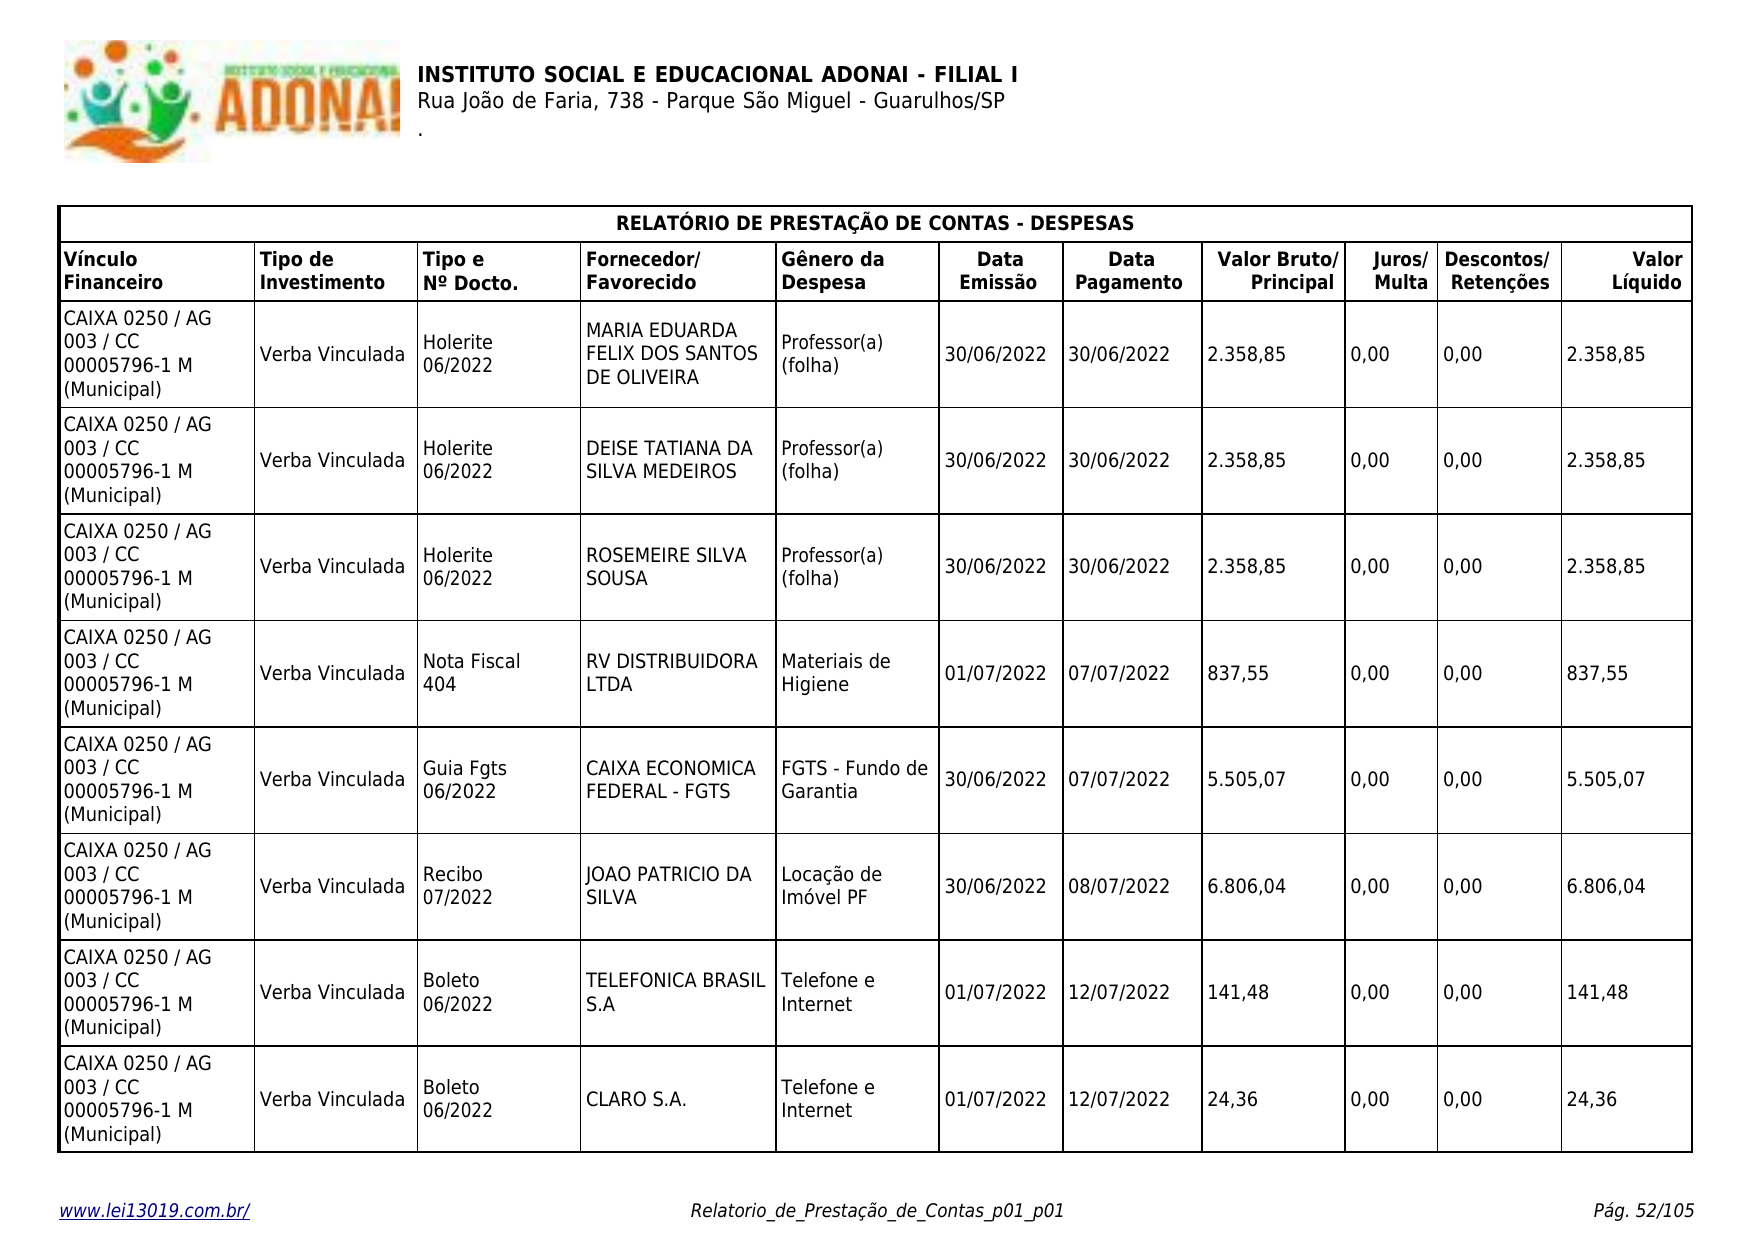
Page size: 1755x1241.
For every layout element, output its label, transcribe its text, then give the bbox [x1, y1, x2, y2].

table_cell CAIXA 0250 / AG 003 / CC 00005796-1 M (Municipal) [61, 302, 254, 407]
table_cell Boleto 06/2022 [418, 1047, 580, 1151]
table_cell 24,36 [1203, 1047, 1344, 1151]
table_cell 12/07/2022 [1064, 1047, 1201, 1151]
table_cell Fornecedor/ Favorecido [581, 243, 775, 300]
table_cell CAIXA 0250 / AG 003 / CC 00005796-1 M (Municipal) [61, 408, 254, 513]
table_cell Verba Vinculada [255, 728, 417, 832]
table_cell CAIXA 0250 / AG 003 / CC 00005796-1 M (Municipal) [61, 515, 254, 619]
table_cell Data Pagamento [1064, 243, 1201, 300]
table_cell 30/06/2022 [940, 408, 1062, 513]
table_cell 5.505,07 [1562, 728, 1691, 832]
table_cell 01/07/2022 [940, 621, 1062, 726]
table_cell 30/06/2022 [1064, 302, 1201, 407]
table_cell 2.358,85 [1203, 408, 1344, 513]
table_cell 0,00 [1438, 515, 1561, 619]
table_cell RV DISTRIBUIDORA LTDA [581, 621, 775, 726]
table_cell Boleto 06/2022 [418, 941, 580, 1045]
table_cell Materiais de Higiene [777, 621, 938, 726]
table_cell 2.358,85 [1562, 302, 1691, 407]
table_cell 0,00 [1438, 834, 1561, 939]
table_cell 30/06/2022 [940, 834, 1062, 939]
table_cell Holerite 06/2022 [418, 302, 580, 407]
table_cell 0,00 [1438, 728, 1561, 832]
table_cell CAIXA 0250 / AG 003 / CC 00005796-1 M (Municipal) [61, 621, 254, 726]
table_cell CAIXA 0250 / AG 003 / CC 00005796-1 M (Municipal) [61, 941, 254, 1045]
table_cell Telefone e Internet [777, 941, 938, 1045]
table_cell 0,00 [1438, 408, 1561, 513]
table_cell CAIXA 0250 / AG 003 / CC 00005796-1 M (Municipal) [61, 834, 254, 939]
table_cell 24,36 [1562, 1047, 1691, 1151]
table_cell 141,48 [1203, 941, 1344, 1045]
table_cell 30/06/2022 [1064, 515, 1201, 619]
table_cell CAIXA 0250 / AG 003 / CC 00005796-1 M (Municipal) [61, 728, 254, 832]
table_header RELATÓRIO DE PRESTAÇÃO DE CONTAS - DESPESAS [61, 207, 1691, 241]
table_cell 12/07/2022 [1064, 941, 1201, 1045]
table_cell Verba Vinculada [255, 515, 417, 619]
table_cell DEISE TATIANA DA SILVA MEDEIROS [581, 408, 775, 513]
table_cell Verba Vinculada [255, 941, 417, 1045]
table_cell 141,48 [1562, 941, 1691, 1045]
table_cell 6.806,04 [1562, 834, 1691, 939]
table_cell Recibo 07/2022 [418, 834, 580, 939]
table_cell 0,00 [1438, 621, 1561, 726]
table_cell 2.358,85 [1562, 515, 1691, 619]
table_cell 30/06/2022 [940, 302, 1062, 407]
table_cell MARIA EDUARDA FELIX DOS SANTOS DE OLIVEIRA [581, 302, 775, 407]
table_cell Nota Fiscal 404 [418, 621, 580, 726]
table_cell CAIXA 0250 / AG 003 / CC 00005796-1 M (Municipal) [61, 1047, 254, 1151]
table_cell 6.806,04 [1203, 834, 1344, 939]
table_cell TELEFONICA BRASIL S.A [581, 941, 775, 1045]
table_cell Holerite 06/2022 [418, 408, 580, 513]
table_cell 0,00 [1346, 834, 1437, 939]
table_cell Juros/ Multa [1346, 243, 1437, 300]
table_cell Data Emissão [940, 243, 1062, 300]
table_cell Tipo e Nº Docto. [418, 243, 580, 300]
table_cell Verba Vinculada [255, 302, 417, 407]
table_cell Verba Vinculada [255, 408, 417, 513]
table_cell Telefone e Internet [777, 1047, 938, 1151]
table_cell Verba Vinculada [255, 1047, 417, 1151]
table_cell 0,00 [1346, 408, 1437, 513]
table_cell Professor(a) (folha) [777, 515, 938, 619]
table_cell FGTS - Fundo de Garantia [777, 728, 938, 832]
table_cell CAIXA ECONOMICA FEDERAL - FGTS [581, 728, 775, 832]
table_cell 30/06/2022 [940, 515, 1062, 619]
table_cell ROSEMEIRE SILVA SOUSA [581, 515, 775, 619]
table_cell Professor(a) (folha) [777, 302, 938, 407]
table_cell Valor Bruto/ Principal [1203, 243, 1344, 300]
table_cell 0,00 [1438, 1047, 1561, 1151]
table_cell 837,55 [1562, 621, 1691, 726]
table_cell Locação de Imóvel PF [777, 834, 938, 939]
table_cell 2.358,85 [1203, 515, 1344, 619]
table_cell Valor Líquido [1562, 243, 1691, 300]
table_cell Professor(a) (folha) [777, 408, 938, 513]
table_cell 2.358,85 [1562, 408, 1691, 513]
table_cell Gênero da Despesa [777, 243, 938, 300]
table_cell Tipo de Investimento [255, 243, 417, 300]
table_cell 01/07/2022 [940, 1047, 1062, 1151]
table_cell 01/07/2022 [940, 941, 1062, 1045]
table_cell 0,00 [1346, 1047, 1437, 1151]
table_cell Holerite 06/2022 [418, 515, 580, 619]
table_cell 08/07/2022 [1064, 834, 1201, 939]
table_cell 2.358,85 [1203, 302, 1344, 407]
table_cell 30/06/2022 [1064, 408, 1201, 513]
table_cell 0,00 [1346, 515, 1437, 619]
table_cell 5.505,07 [1203, 728, 1344, 832]
table_cell 0,00 [1438, 302, 1561, 407]
table_cell JOAO PATRICIO DA SILVA [581, 834, 775, 939]
table_cell 0,00 [1346, 728, 1437, 832]
table_cell Verba Vinculada [255, 621, 417, 726]
table_cell 837,55 [1203, 621, 1344, 726]
table_cell 0,00 [1438, 941, 1561, 1045]
table_cell Verba Vinculada [255, 834, 417, 939]
table_cell Guia Fgts 06/2022 [418, 728, 580, 832]
table_cell Vínculo Financeiro [61, 243, 254, 300]
table_cell 07/07/2022 [1064, 728, 1201, 832]
table_cell 0,00 [1346, 621, 1437, 726]
table_cell Descontos/ Retenções [1438, 243, 1561, 300]
table_cell 30/06/2022 [940, 728, 1062, 832]
table_cell 0,00 [1346, 302, 1437, 407]
table_cell CLARO S.A. [581, 1047, 775, 1151]
table_cell 07/07/2022 [1064, 621, 1201, 726]
table_cell 0,00 [1346, 941, 1437, 1045]
